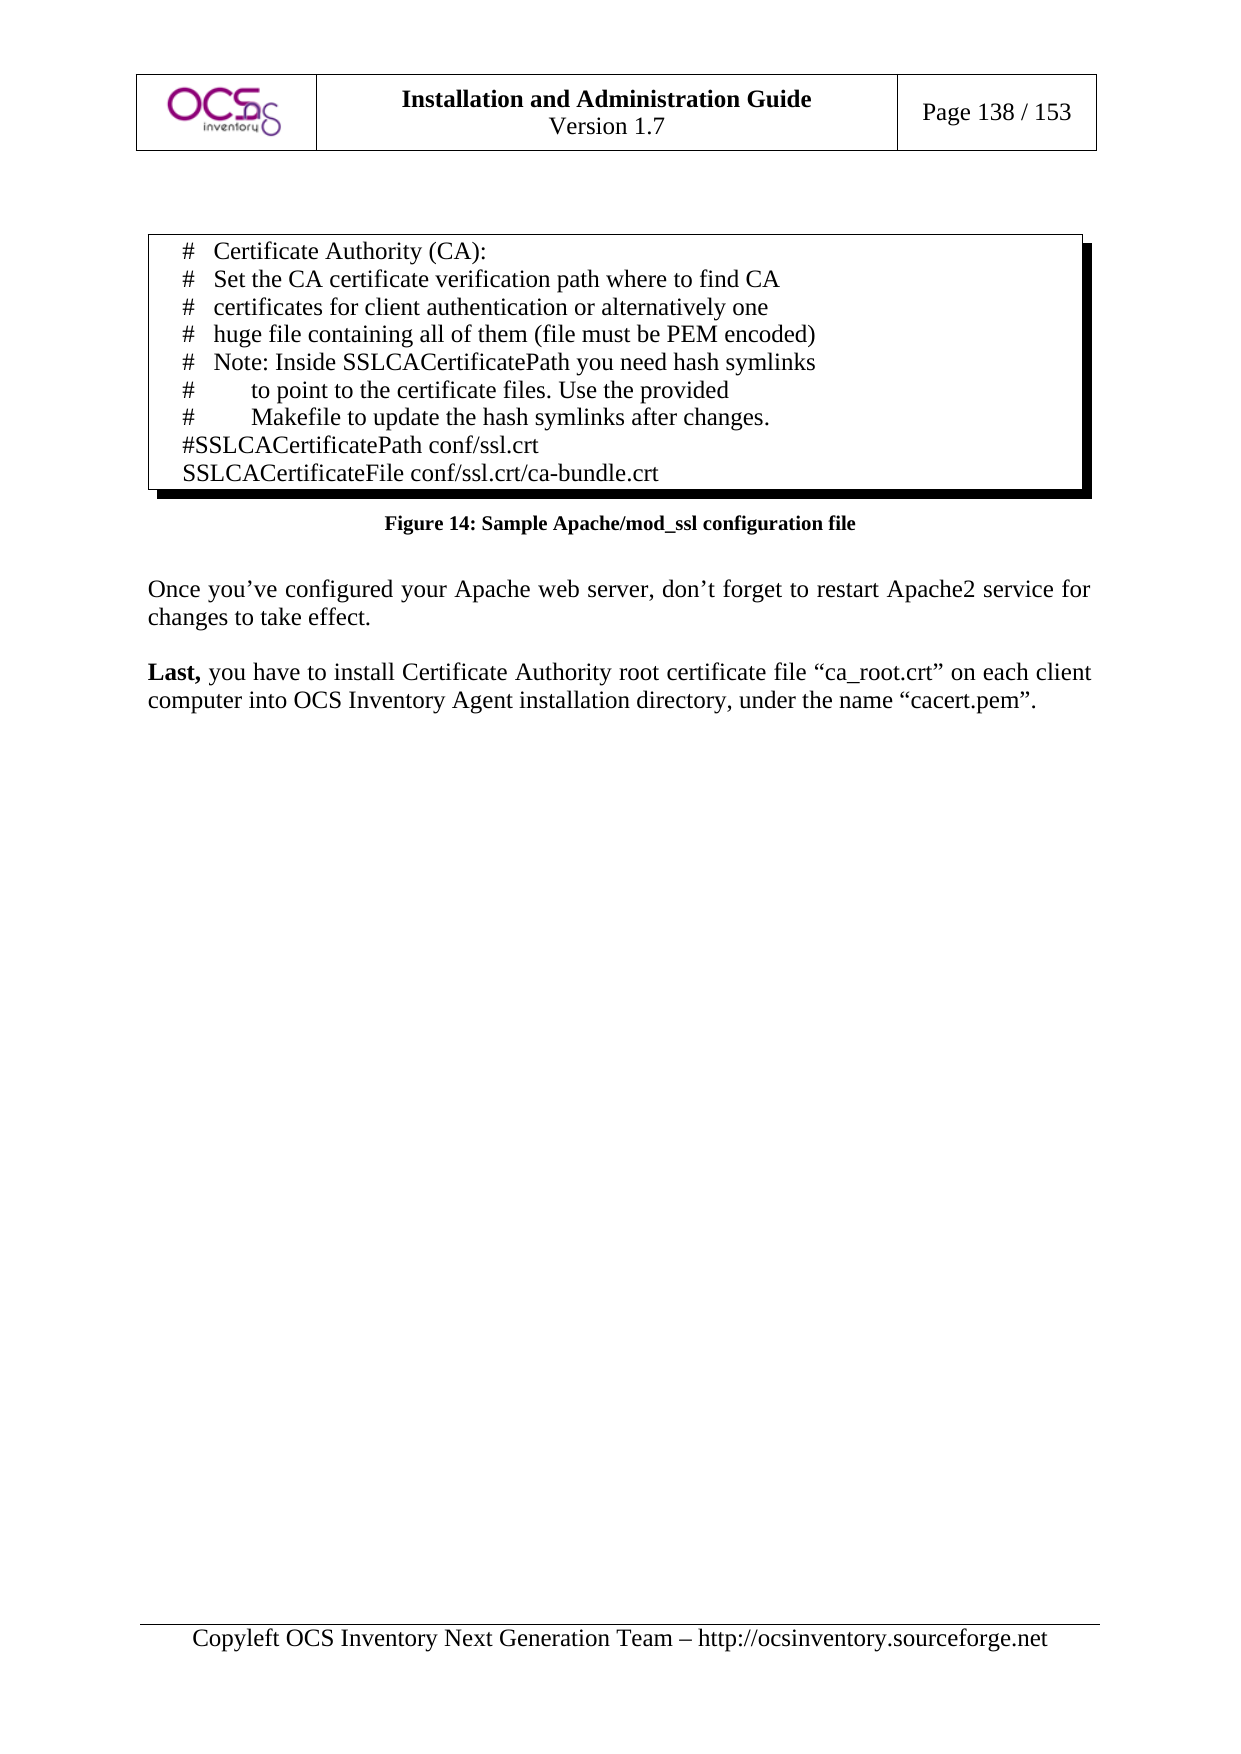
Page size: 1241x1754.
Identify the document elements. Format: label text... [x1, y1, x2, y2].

picture [163, 83, 286, 141]
text Once you’ve configured your Apache web server, don’t forget to restart Apache2 service for changes to take effect. [148, 575, 1092, 630]
text Figure 14: Sample Apache/mod_ssl configuration file [148, 512, 1092, 535]
text #SSLCACertificatePath conf/ssl.crt [149, 428, 1082, 456]
text # huge file containing all of them (file must be PEM encoded) [149, 317, 1082, 345]
text # Note: Inside SSLCACertificatePath you need hash symlinks [149, 345, 1082, 373]
text Last, you have to install Certificate Authority root certificate file “ca_root.crt” on each client computer into OCS Inventory Agent installation directory, under the name “cacert.pem”. [148, 658, 1092, 713]
text # Set the CA certificate verification path where to find CA [149, 262, 1082, 289]
text SSLCACertificateFile conf/ssl.crt/ca-bundle.crt [149, 456, 1082, 489]
text # certificates for client authentication or alternatively one [149, 289, 1082, 317]
text # to point to the certificate files. Use the provided [149, 373, 1082, 400]
text # Makefile to update the hash symlinks after changes. [149, 400, 1082, 428]
text # Certificate Authority (CA): [149, 235, 1082, 262]
